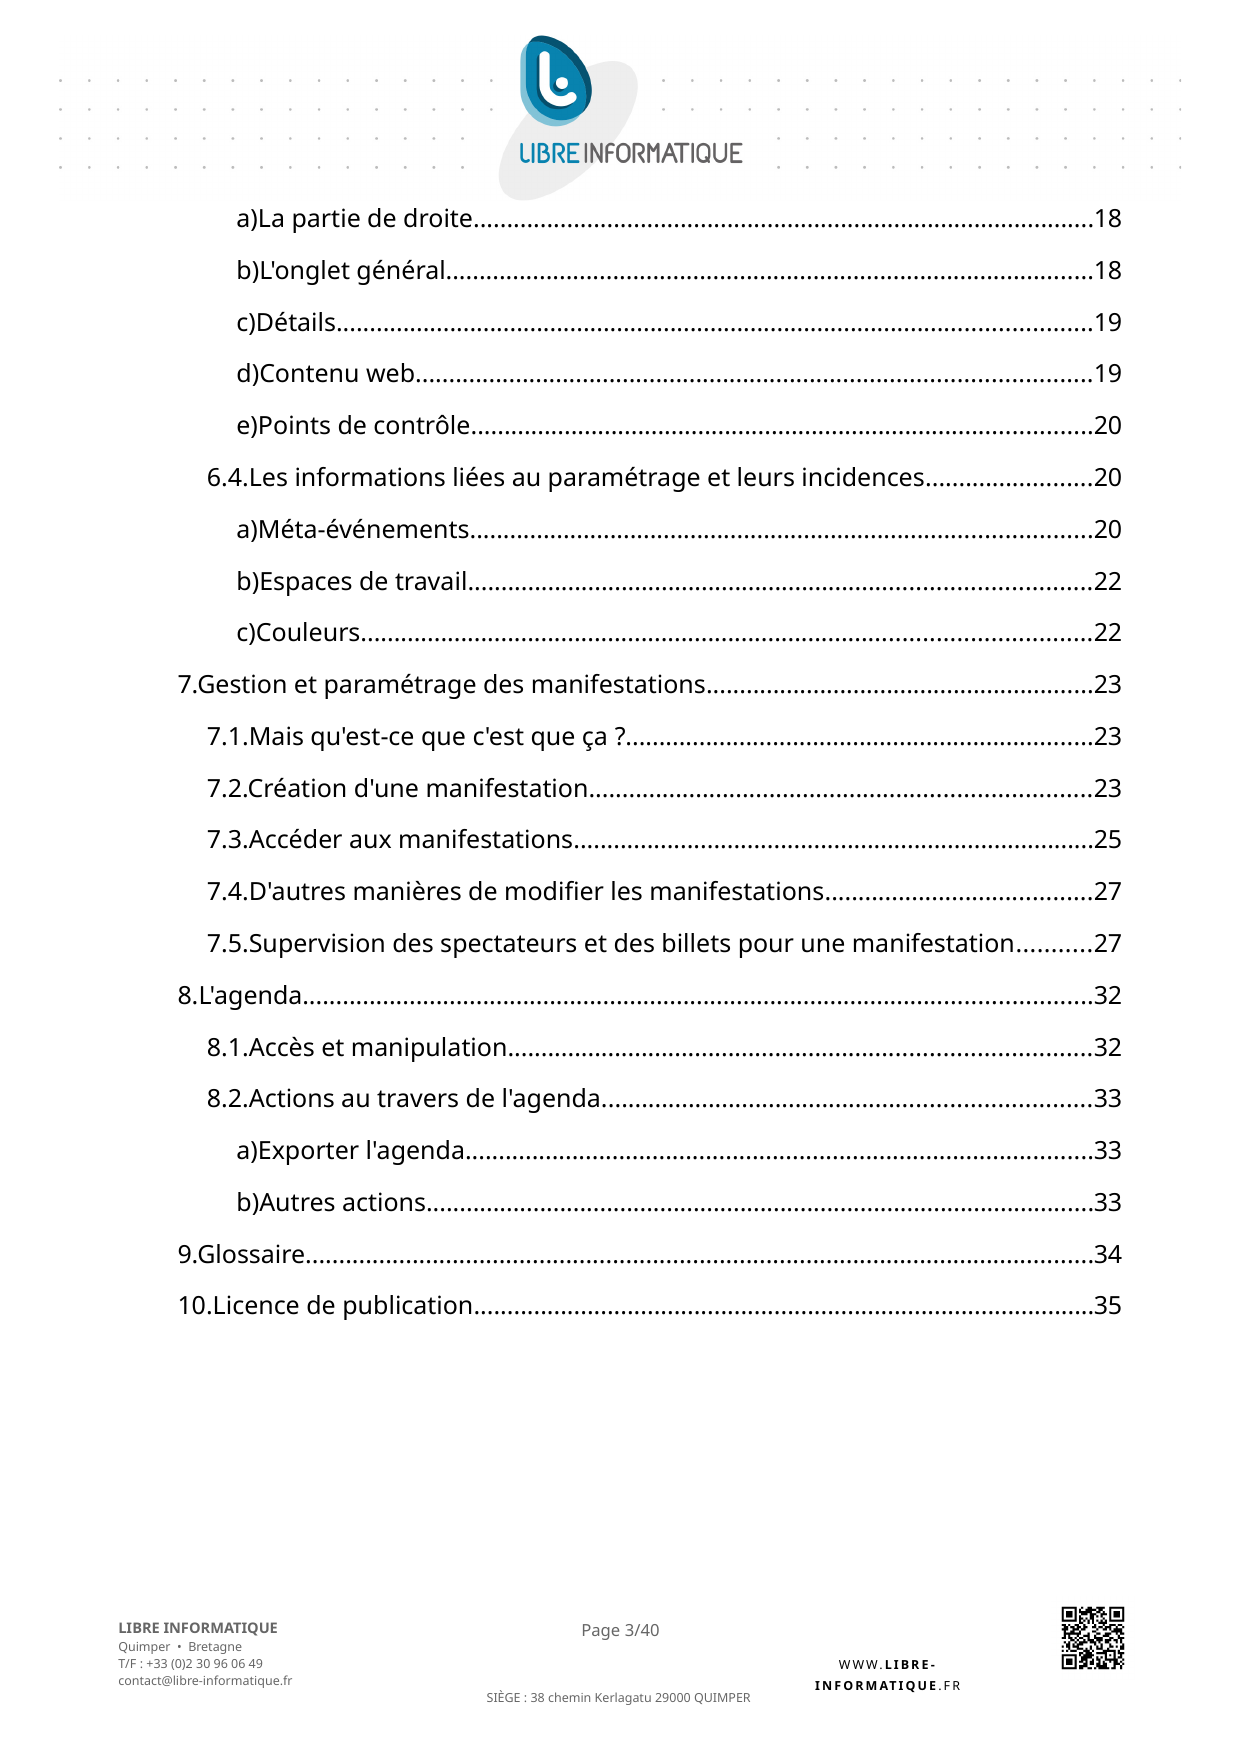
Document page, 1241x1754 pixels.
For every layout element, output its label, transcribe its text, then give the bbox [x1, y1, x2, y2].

text e)Points de contrôle 20 [236, 408, 1122, 442]
text c)Détails 19 [236, 304, 1122, 338]
text b)L'onglet général 18 [236, 253, 1122, 287]
text 7.2.Création d'une manifestation 23 [207, 770, 1122, 804]
text 8.2.Actions au travers de l'agenda. 33 [207, 1081, 1122, 1115]
text a)La partie de droite 18 [236, 201, 1122, 235]
text c)Couleurs 22 [236, 615, 1122, 649]
text b)Autres actions 33 [236, 1184, 1122, 1218]
text 7.1.Mais qu'est-ce que c'est que ça ? 23 [207, 718, 1122, 753]
picture [59, 35, 1182, 201]
text 7.Gestion et paramétrage des manifestations 23 [177, 667, 1122, 701]
picture [557, 78, 567, 88]
text a)Exporter l'agenda 33 [236, 1133, 1122, 1167]
text 7.4.D'autres manières de modifier les manifestations 27 [207, 874, 1122, 908]
text 6.4.Les informations liées au paramétrage et leurs incidences 20 [207, 460, 1122, 494]
text d)Contenu web 19 [236, 356, 1122, 390]
text 8.L'agenda 32 [177, 977, 1122, 1011]
text 10.Licence de publication 35 [177, 1288, 1122, 1322]
text 7.5.Supervision des spectateurs et des billets pour une manifestation 27 [207, 926, 1122, 960]
picture [540, 52, 576, 106]
picture [1051, 1596, 1135, 1680]
text 7.3.Accéder aux manifestations 25 [207, 822, 1122, 856]
text a)Méta-événements 20 [236, 511, 1122, 546]
text 8.1.Accès et manipulation 32 [207, 1029, 1122, 1063]
text b)Espaces de travail 22 [236, 563, 1122, 597]
text 9.Glossaire 34 [177, 1236, 1122, 1270]
